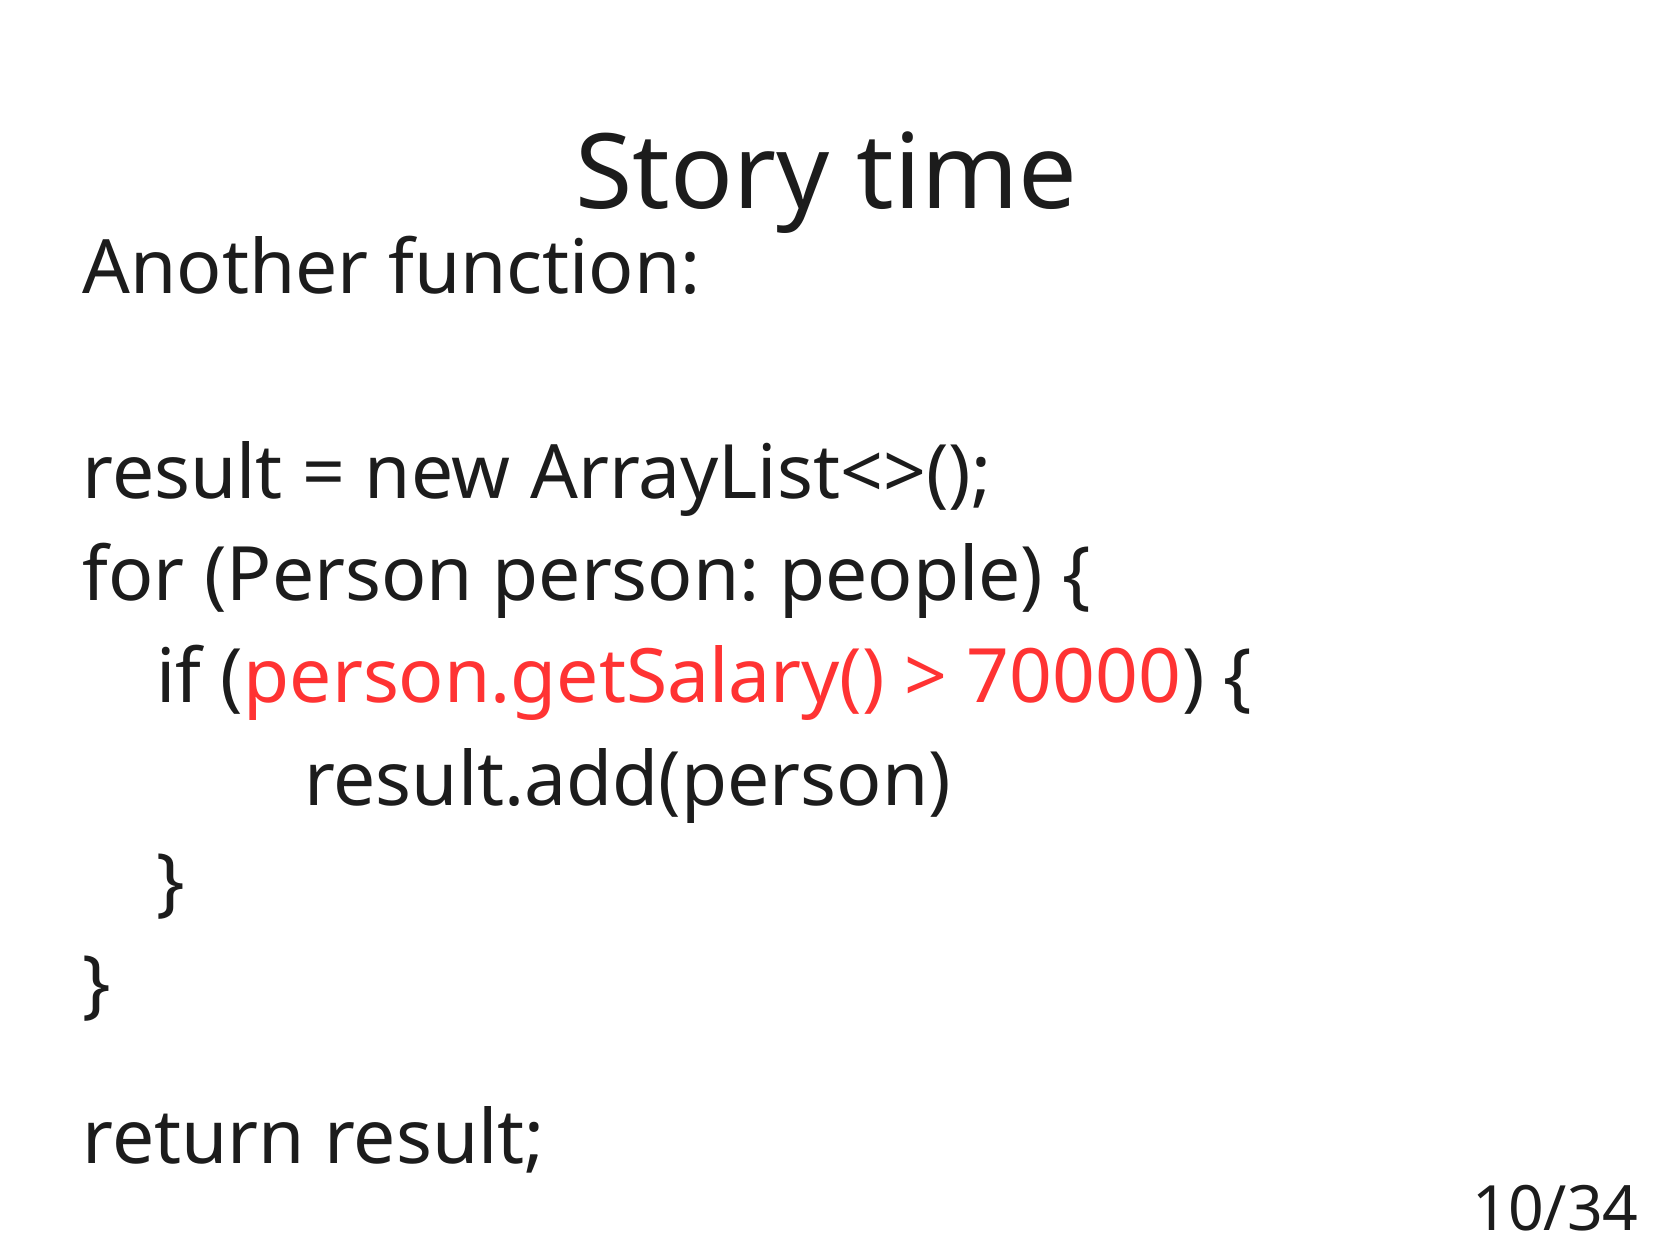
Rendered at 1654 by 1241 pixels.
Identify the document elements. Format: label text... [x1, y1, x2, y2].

subtitle Another function: result = new ArrayList<>(); for (Person person: people) { if (person.getSalary() > 70000) { result.add(person) } } return result; [82, 263, 1571, 1136]
text_box <numer>/34 [1071, 1155, 1654, 1241]
title Story time [82, 64, 1571, 263]
